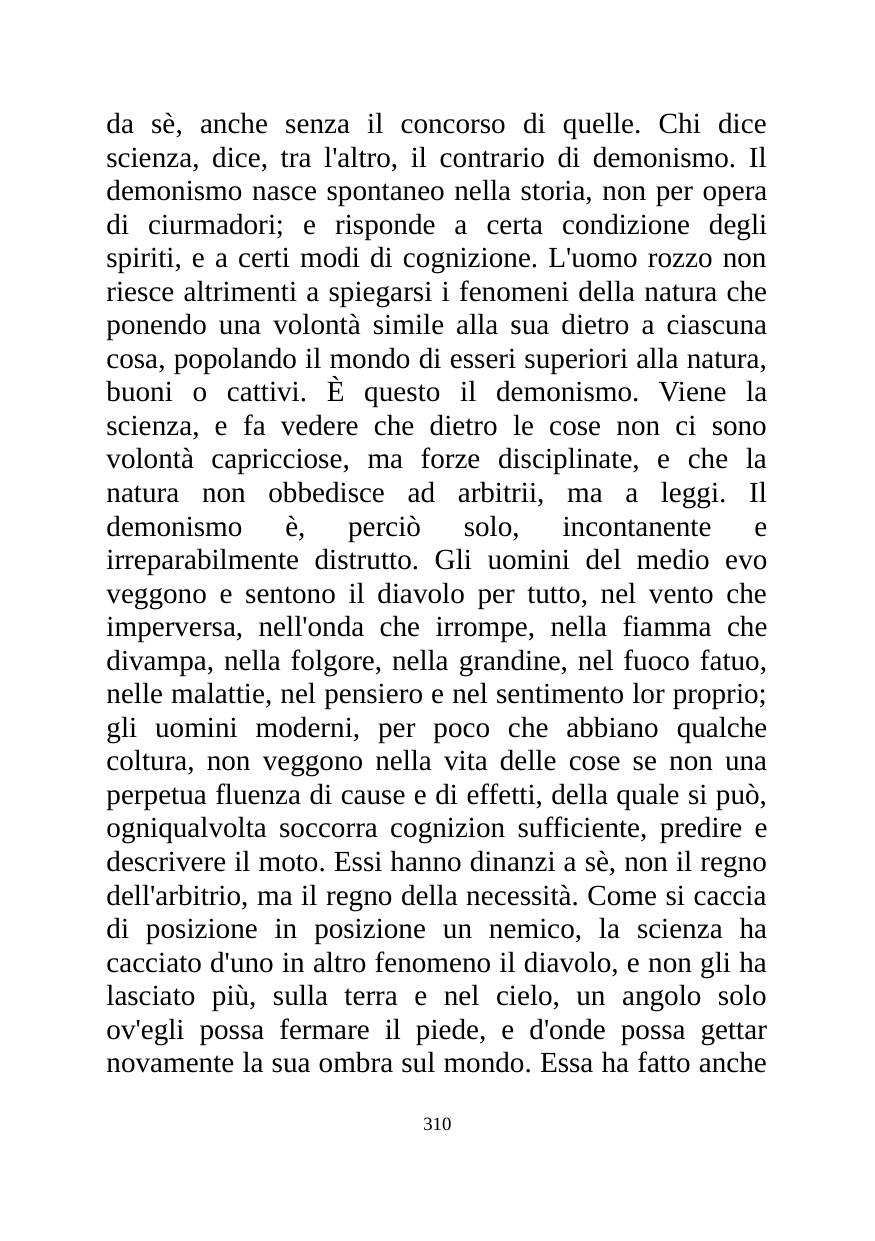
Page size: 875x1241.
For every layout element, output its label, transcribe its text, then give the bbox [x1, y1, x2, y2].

text da sè, anche senza il concorso di quelle. Chi dice scienza, dice, tra l'altro, il contrario di demonismo. Il demonismo nasce spontaneo nella storia, non per opera di ciurmadori; e risponde a certa condizione degli spiriti, e a certi modi di cognizione. L'uomo rozzo non riesce altrimenti a spiegarsi i fenomeni della natura che ponendo una volontà simile alla sua dietro a ciascuna cosa, popolando il mondo di esseri superiori alla natura, buoni o cattivi. È questo il demonismo. Viene la scienza, e fa vedere che dietro le cose non ci sono volontà capricciose, ma forze disciplinate, e che la natura non obbedisce ad arbitrii, ma a leggi. Il demonismo è, perciò solo, incontanente e irreparabilmente distrutto. Gli uomini del medio evo veggono e sentono il diavolo per tutto, nel vento che imperversa, nell'onda che irrompe, nella fiamma che divampa, nella folgore, nella grandine, nel fuoco fatuo, nelle malattie, nel pensiero e nel sentimento lor proprio; gli uomini moderni, per poco che abbiano qualche coltura, non veggono nella vita delle cose se non una perpetua fluenza di cause e di effetti, della quale si può, ogniqualvolta soccorra cognizion sufficiente, predire e descrivere il moto. Essi hanno dinanzi a sè, non il regno dell'arbitrio, ma il regno della necessità. Come si caccia di posizione in posizione un nemico, la scienza ha cacciato d'uno in altro fenomeno il diavolo, e non gli ha lasciato più, sulla terra e nel cielo, un angolo solo ov'egli possa fermare il piede, e d'onde possa gettar novamente la sua ombra sul mondo. Essa ha fatto anche [106, 106, 768, 1079]
